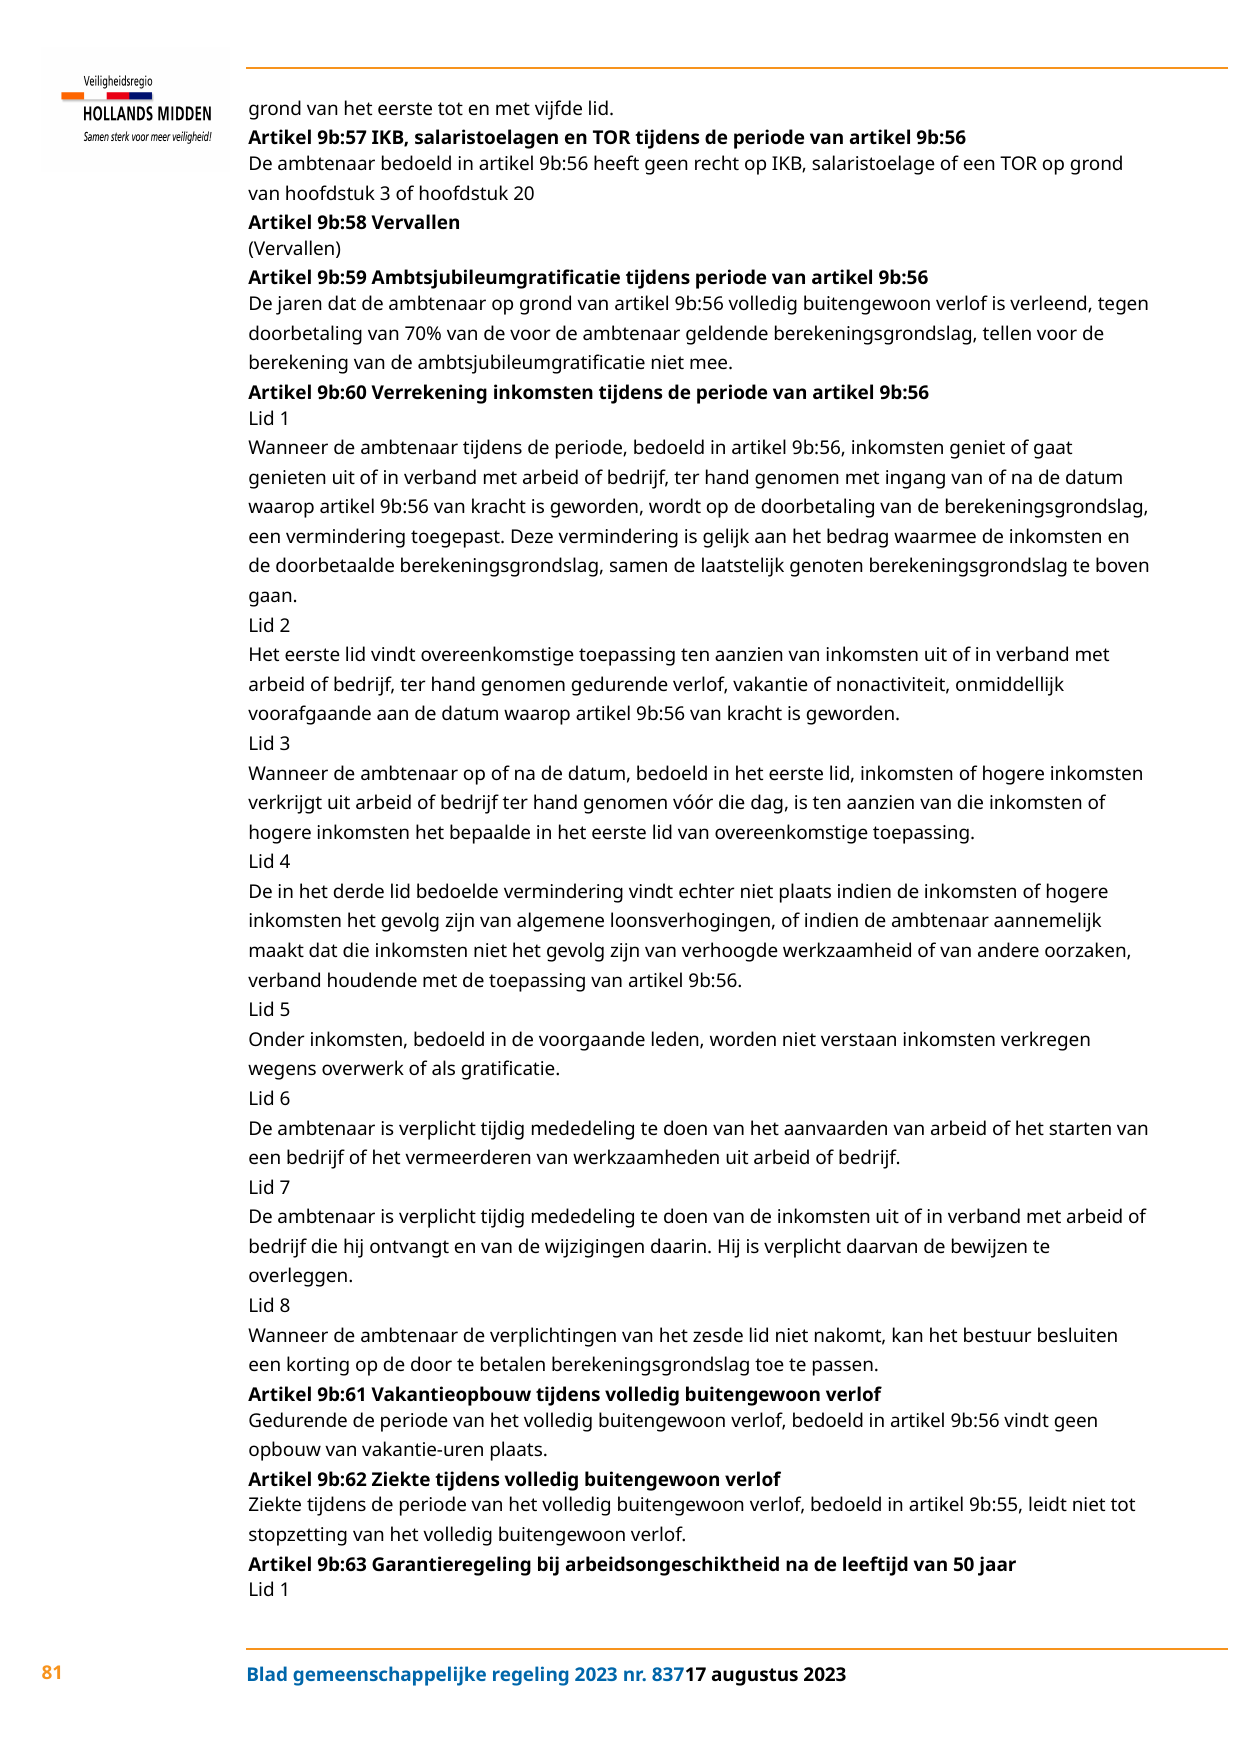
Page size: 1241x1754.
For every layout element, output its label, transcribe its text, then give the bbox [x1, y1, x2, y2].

text De in het derde lid bedoelde vermindering vindt echter niet plaats indien de inkomsten of hogere inkomsten het gevolg zijn van algemene loonsverhogingen, of indien de ambtenaar aannemelijk maakt dat die inkomsten niet het gevolg zijn van verhoogde werkzaamheid of van andere oorzaken, verband houdende met de toepassing van artikel 9b:56. [248, 878, 1152, 993]
text Artikel 9b:60 Verrekening inkomsten tijdens de periode van artikel 9b:56 [248, 379, 1152, 405]
text Artikel 9b:57 IKB, salaristoelagen en TOR tijdens de periode van artikel 9b:56 [248, 124, 1152, 150]
text (Vervallen) [248, 235, 1152, 261]
text Lid 3 [248, 730, 1152, 756]
text Artikel 9b:61 Vakantieopbouw tijdens volledig buitengewoon verlof [248, 1381, 1152, 1407]
text Lid 4 [248, 848, 1152, 874]
text Artikel 9b:58 Vervallen [248, 209, 1152, 235]
text Lid 1 [248, 1577, 1152, 1602]
text Lid 1 [248, 405, 1152, 431]
text Lid 2 [248, 612, 1152, 638]
text Lid 8 [248, 1292, 1152, 1318]
text Onder inkomsten, bedoeld in de voorgaande leden, worden niet verstaan inkomsten verkregen wegens overwerk of als gratificatie. [248, 1026, 1152, 1081]
text Wanneer de ambtenaar op of na de datum, bedoeld in het eerste lid, inkomsten of hogere inkomsten verkrijgt uit arbeid of bedrijf ter hand genomen vóór die dag, is ten aanzien van die inkomsten of hogere inkomsten het bepaalde in het eerste lid van overeenkomstige toepassing. [248, 760, 1152, 845]
text Lid 7 [248, 1174, 1152, 1200]
text Wanneer de ambtenaar tijdens de periode, bedoeld in artikel 9b:56, inkomsten geniet of gaat genieten uit of in verband met arbeid of bedrijf, ter hand genomen met ingang van of na de datum waarop artikel 9b:56 van kracht is geworden, wordt op de doorbetaling van de berekeningsgrondslag, een vermindering toegepast. Deze vermindering is gelijk aan het bedrag waarmee de inkomsten en de doorbetaalde berekeningsgrondslag, samen de laatstelijk genoten berekeningsgrondslag te boven gaan. [248, 434, 1152, 608]
text Artikel 9b:59 Ambtsjubileumgratificatie tijdens periode van artikel 9b:56 [248, 264, 1152, 290]
text De ambtenaar is verplicht tijdig mededeling te doen van de inkomsten uit of in verband met arbeid of bedrijf die hij ontvangt en van de wijzigingen daarin. Hij is verplicht daarvan de bewijzen te overleggen. [248, 1203, 1152, 1288]
text grond van het eerste tot en met vijfde lid. [248, 95, 1152, 121]
text Lid 5 [248, 996, 1152, 1022]
picture [41, 47, 231, 172]
text Artikel 9b:63 Garantieregeling bij arbeidsongeschiktheid na de leeftijd van 50 jaar [248, 1551, 1152, 1577]
text Wanneer de ambtenaar de verplichtingen van het zesde lid niet nakomt, kan het bestuur besluiten een korting op de door te betalen berekeningsgrondslag toe te passen. [248, 1322, 1152, 1377]
text Gedurende de periode van het volledig buitengewoon verlof, bedoeld in artikel 9b:56 vindt geen opbouw van vakantie-uren plaats. [248, 1407, 1152, 1462]
text De jaren dat de ambtenaar op grond van artikel 9b:56 volledig buitengewoon verlof is verleend, tegen doorbetaling van 70% van de voor de ambtenaar geldende berekeningsgrondslag, tellen voor de berekening van de ambtsjubileumgratificatie niet mee. [248, 290, 1152, 375]
text Lid 6 [248, 1085, 1152, 1111]
text Het eerste lid vindt overeenkomstige toepassing ten aanzien van inkomsten uit of in verband met arbeid of bedrijf, ter hand genomen gedurende verlof, vakantie of nonactiviteit, onmiddellijk voorafgaande aan de datum waarop artikel 9b:56 van kracht is geworden. [248, 641, 1152, 726]
text Artikel 9b:62 Ziekte tijdens volledig buitengewoon verlof [248, 1466, 1152, 1492]
text Ziekte tijdens de periode van het volledig buitengewoon verlof, bedoeld in artikel 9b:55, leidt niet tot stopzetting van het volledig buitengewoon verlof. [248, 1492, 1152, 1547]
text De ambtenaar bedoeld in artikel 9b:56 heeft geen recht op IKB, salaristoelage of een TOR op grond van hoofdstuk 3 of hoofdstuk 20 [248, 150, 1152, 205]
text De ambtenaar is verplicht tijdig mededeling te doen van het aanvaarden van arbeid of het starten van een bedrijf of het vermeerderen van werkzaamheden uit arbeid of bedrijf. [248, 1115, 1152, 1170]
